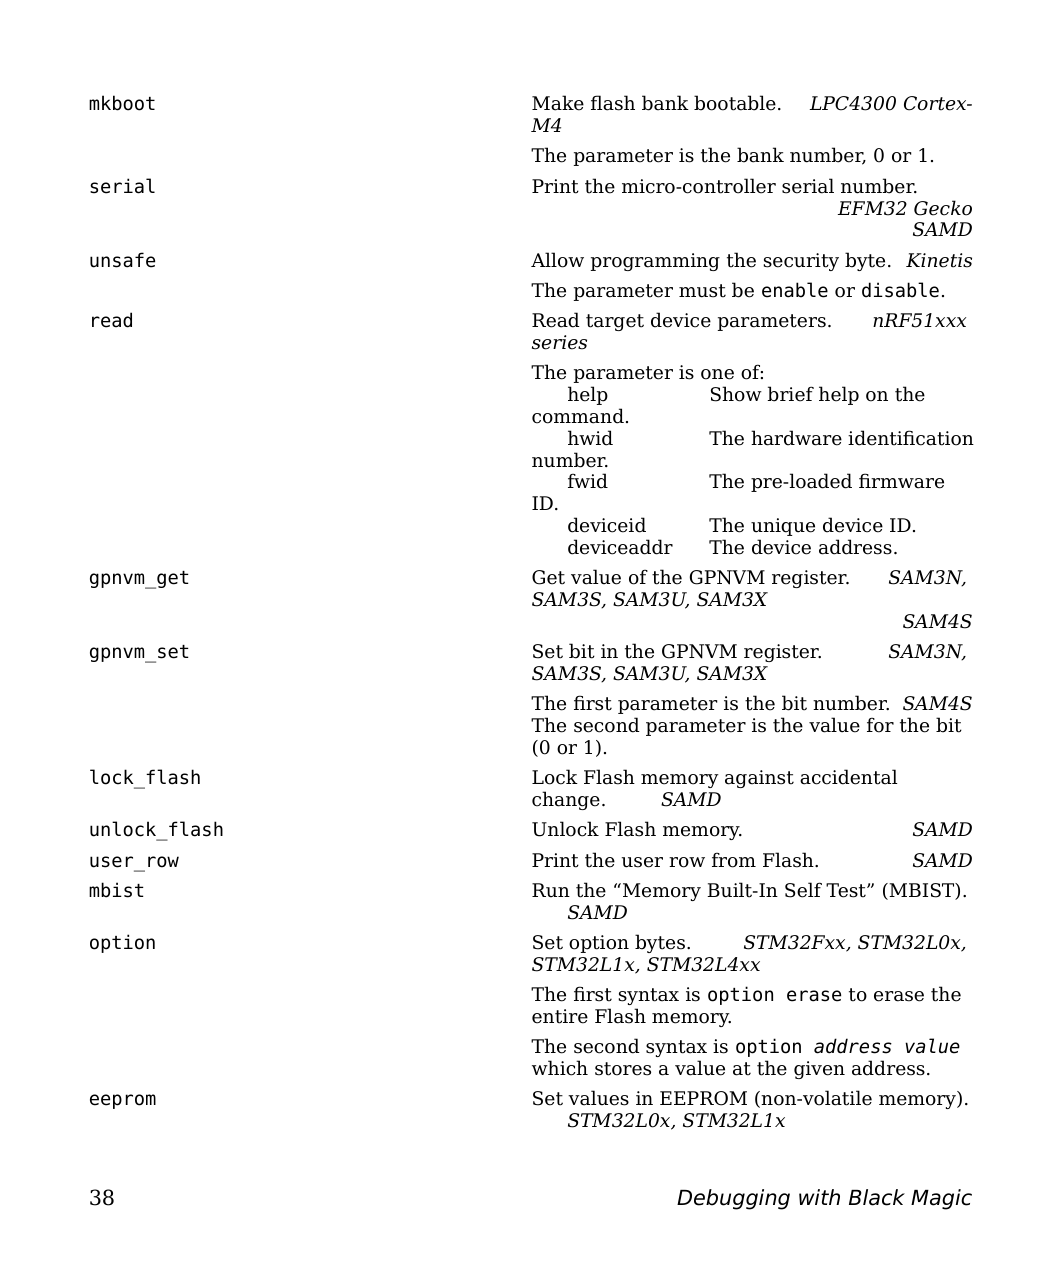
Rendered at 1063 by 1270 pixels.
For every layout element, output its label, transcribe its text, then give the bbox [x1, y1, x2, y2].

table_cell Allow programming the security byte. Kinetis The parameter must be enable or disable. [531, 246, 974, 306]
table_cell Lock Flash memory against accidental change. SAMD [531, 763, 974, 815]
table_cell [89, 59, 531, 89]
table_cell option [89, 928, 531, 1084]
table_cell [531, 59, 974, 89]
table_cell unlock_flash [89, 815, 531, 846]
table_cell gpnvm_get [89, 563, 531, 637]
table_cell Print the user row from Flash. SAMD [531, 846, 974, 876]
table_cell Set bit in the GPNVM register. SAM3N, SAM3S, SAM3U, SAM3X The first parameter is the bit number. SAM4S The second parameter is the value for the bit (0 or 1). [531, 637, 974, 763]
table_cell user_row [89, 846, 531, 876]
table_cell unsafe [89, 246, 531, 306]
table_cell Make flash bank bootable. LPC4300 Cortex-M4 The parameter is the bank number, 0 or 1. [531, 89, 974, 172]
table_cell gpnvm_set [89, 637, 531, 763]
table_cell mkboot [89, 89, 531, 172]
table_cell eeprom [89, 1084, 531, 1136]
table_cell mbist [89, 876, 531, 928]
table_cell Set option bytes. STM32Fxx, STM32L0x, STM32L1x, STM32L4xx The first syntax is option erase to erase the entire Flash memory. The second syntax is option address value which stores a value at the given address. [531, 928, 974, 1084]
table_cell Read target device parameters. nRF51xxx series The parameter is one of: help Show brief help on the command. hwid The hardware identification number. fwid The pre-loaded firmware ID. deviceid The unique device ID. deviceaddr The device address. [531, 306, 974, 563]
table_cell lock_flash [89, 763, 531, 815]
table_cell Set values in EEPROM (non-volatile memory). STM32L0x, STM32L1x [531, 1084, 974, 1136]
table_cell read [89, 306, 531, 563]
table_cell serial [89, 172, 531, 246]
table_cell Print the micro-controller serial number. EFM32 Gecko SAMD [531, 172, 974, 246]
table_cell Run the “Memory Built-In Self Test” (MBIST). SAMD [531, 876, 974, 928]
table_cell Get value of the GPNVM register. SAM3N, SAM3S, SAM3U, SAM3X SAM4S [531, 563, 974, 637]
table_cell Unlock Flash memory. SAMD [531, 815, 974, 846]
